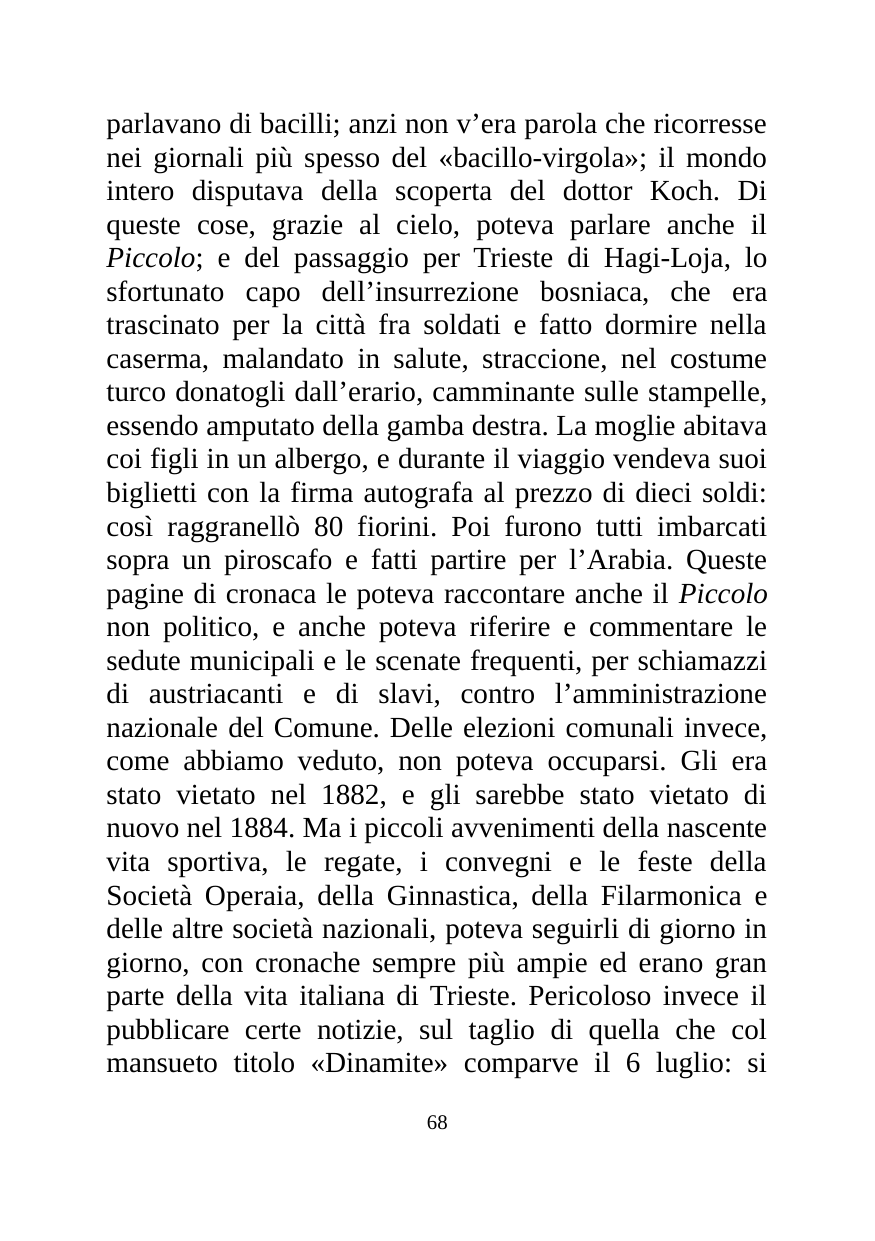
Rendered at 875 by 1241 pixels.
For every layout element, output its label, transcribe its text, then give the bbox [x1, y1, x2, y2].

text parlavano di bacilli; anzi non v’era parola che ricorresse nei giornali più spesso del «bacillo-virgola»; il mondo intero disputava della scoperta del dottor Koch. Di queste cose, grazie al cielo, poteva parlare anche il Piccolo; e del passaggio per Trieste di Hagi-Loja, lo sfortunato capo dell’insurrezione bosniaca, che era trascinato per la città fra soldati e fatto dormire nella caserma, malandato in salute, straccione, nel costume turco donatogli dall’erario, camminante sulle stampelle, essendo amputato della gamba destra. La moglie abitava coi figli in un albergo, e durante il viaggio vendeva suoi biglietti con la firma autografa al prezzo di dieci soldi: così raggranellò 80 fiorini. Poi furono tutti imbarcati sopra un piroscafo e fatti partire per l’Arabia. Queste pagine di cronaca le poteva raccontare anche il Piccolo non politico, e anche poteva riferire e commentare le sedute municipali e le scenate frequenti, per schiamazzi di austriacanti e di slavi, contro l’amministrazione nazionale del Comune. Delle elezioni comunali invece, come abbiamo veduto, non poteva occuparsi. Gli era stato vietato nel 1882, e gli sarebbe stato vietato di nuovo nel 1884. Ma i piccoli avvenimenti della nascente vita sportiva, le regate, i convegni e le feste della Società Operaia, della Ginnastica, della Filarmonica e delle altre società nazionali, poteva seguirli di giorno in giorno, con cronache sempre più ampie ed erano gran parte della vita italiana di Trieste. Pericoloso invece il pubblicare certe notizie, sul taglio di quella che col mansueto titolo «Dinamite» comparve il 6 luglio: si [106, 106, 768, 1079]
